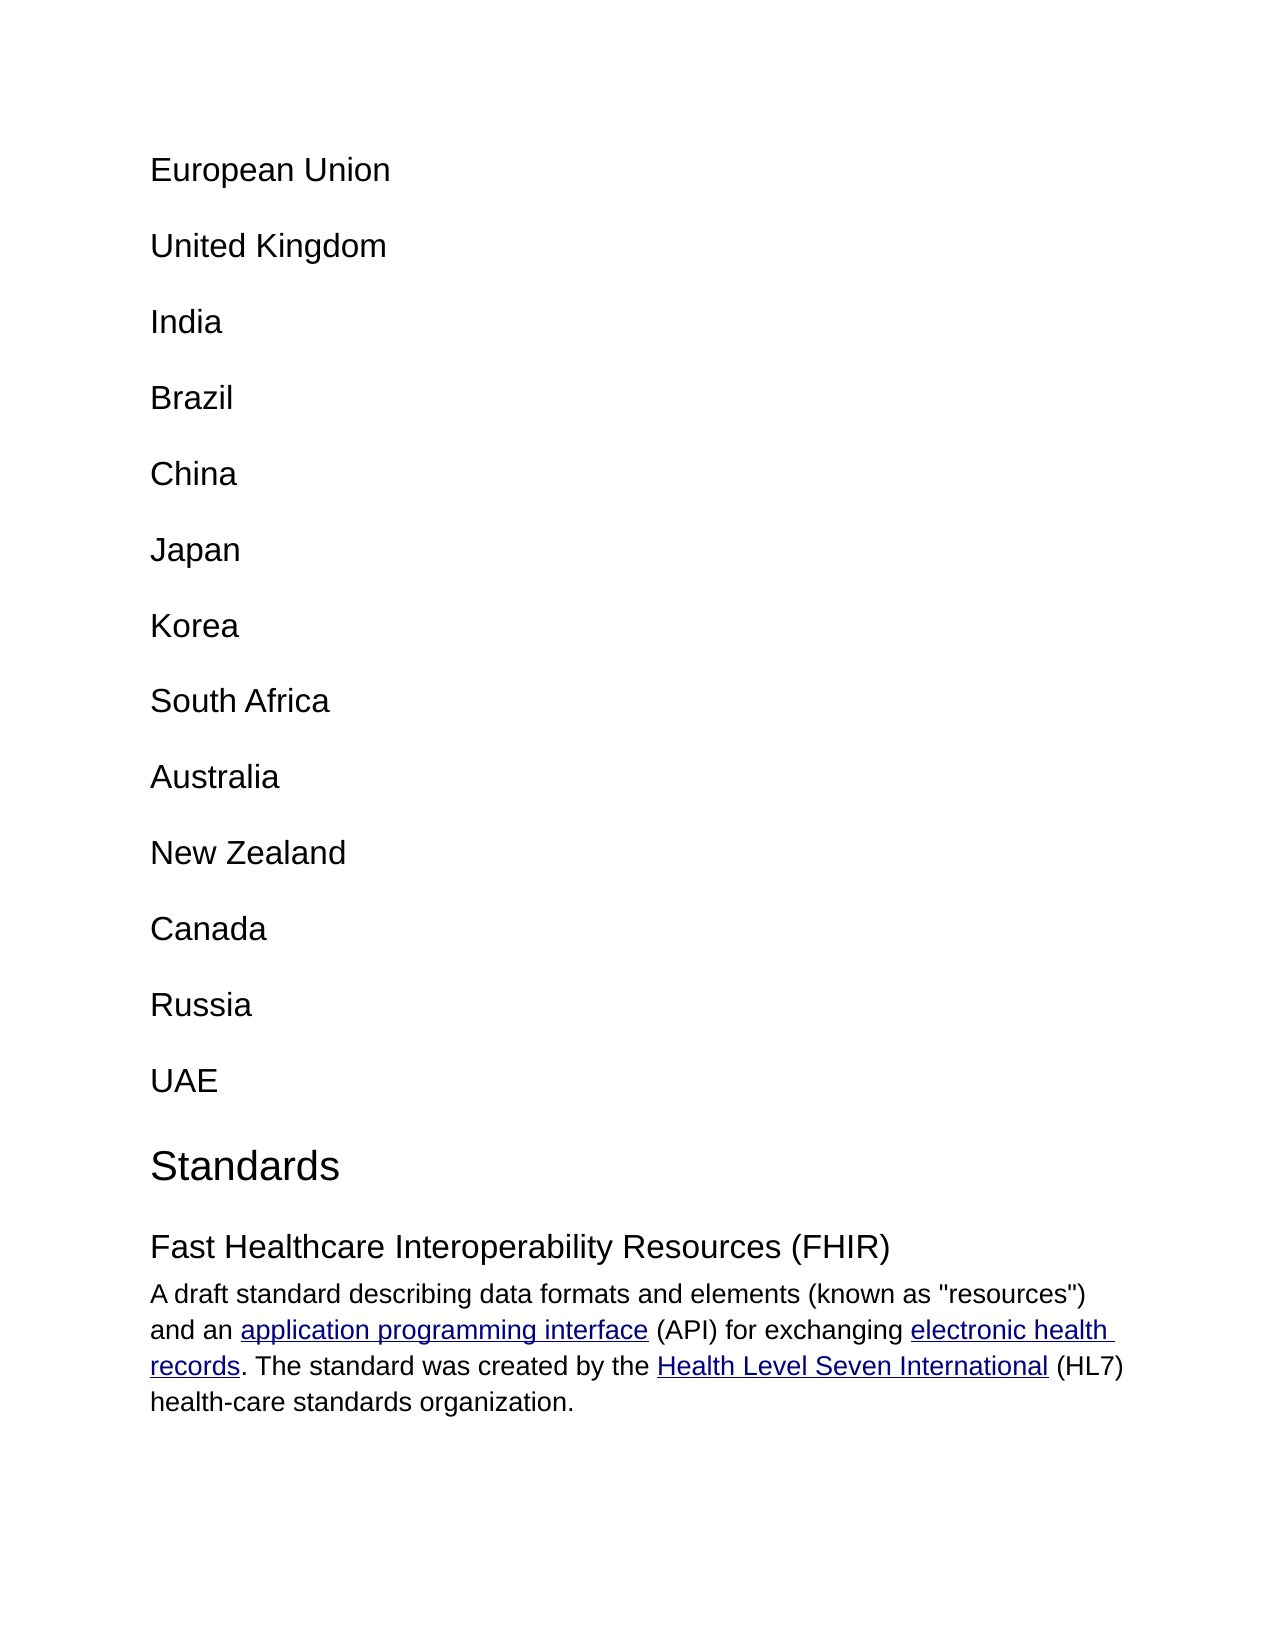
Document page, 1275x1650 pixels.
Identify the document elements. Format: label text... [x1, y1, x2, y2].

subtitle United Kingdom [150, 226, 1125, 264]
text A draft standard describing data formats and elements (known as "resources") and an application programming interface (API) for exchanging electronic health records. The standard was created by the Health Level Seven International (HL7) health-care standards organization. [150, 1278, 1125, 1417]
subtitle Russia [150, 985, 1125, 1024]
subtitle Korea [150, 606, 1125, 644]
subtitle Brazil [150, 378, 1125, 416]
subtitle European Union [150, 150, 1125, 188]
subtitle Japan [150, 530, 1125, 568]
subtitle South Africa [150, 682, 1125, 720]
subtitle Canada [150, 909, 1125, 948]
subtitle Standards [150, 1141, 1125, 1189]
subtitle UAE [150, 1061, 1125, 1100]
subtitle China [150, 454, 1125, 492]
subtitle Australia [150, 757, 1125, 796]
subtitle New Zealand [150, 833, 1125, 872]
subtitle India [150, 302, 1125, 340]
subtitle Fast Healthcare Interoperability Resources (FHIR) [150, 1227, 1125, 1265]
